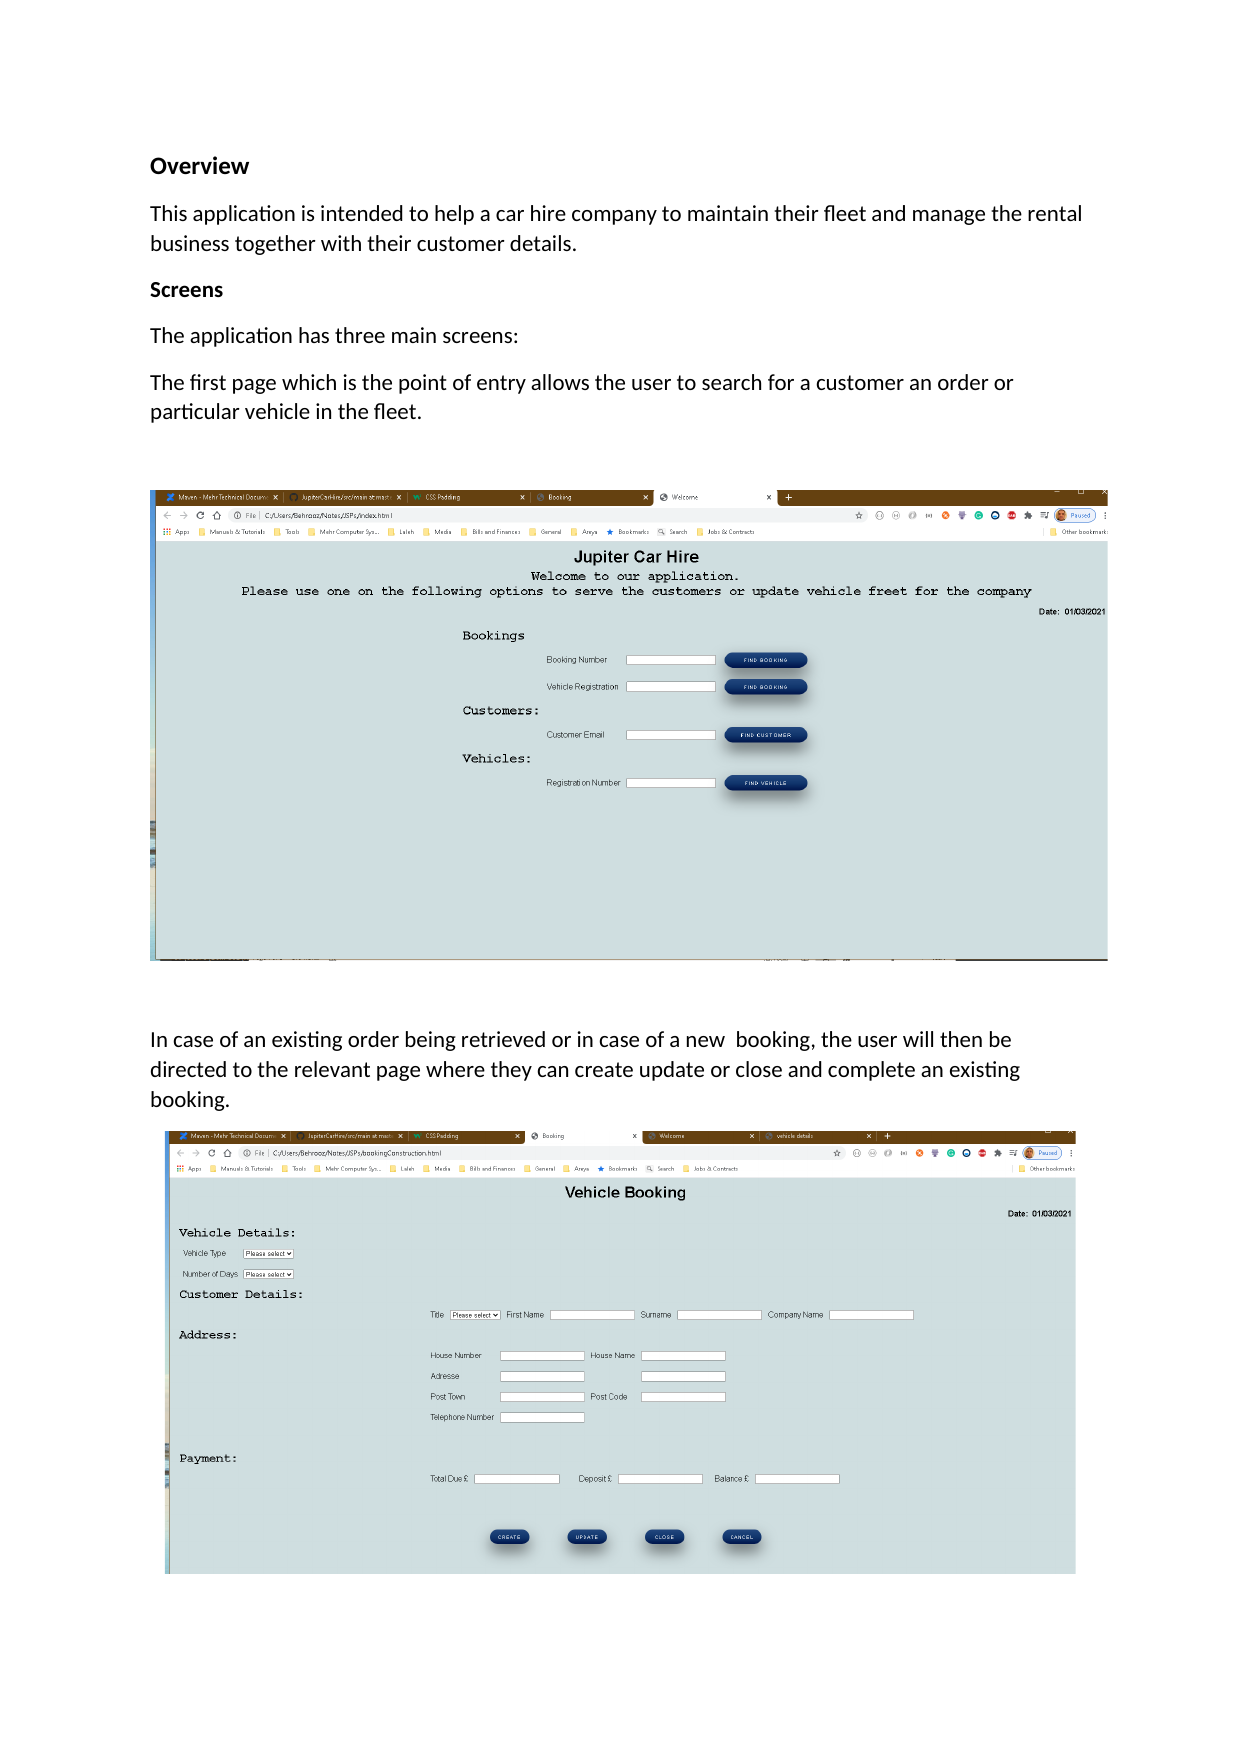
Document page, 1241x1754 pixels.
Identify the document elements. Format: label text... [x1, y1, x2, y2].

text The first page which is the point of entry allows the user to search for a customer an order or particular vehicle in the fleet. [150, 368, 1090, 425]
text Screens [150, 275, 1090, 303]
text In case of an existing order being retrieved or in case of a new booking, the user will then be directed to the relevant page where they can create update or close and complete an existing booking. [150, 1025, 1090, 1113]
text This application is intended to help a car hire company to maintain their fleet and manage the rental business together with their customer details. [150, 199, 1090, 257]
text Overview [150, 150, 1090, 181]
text The application has three main screens: [150, 321, 1090, 349]
